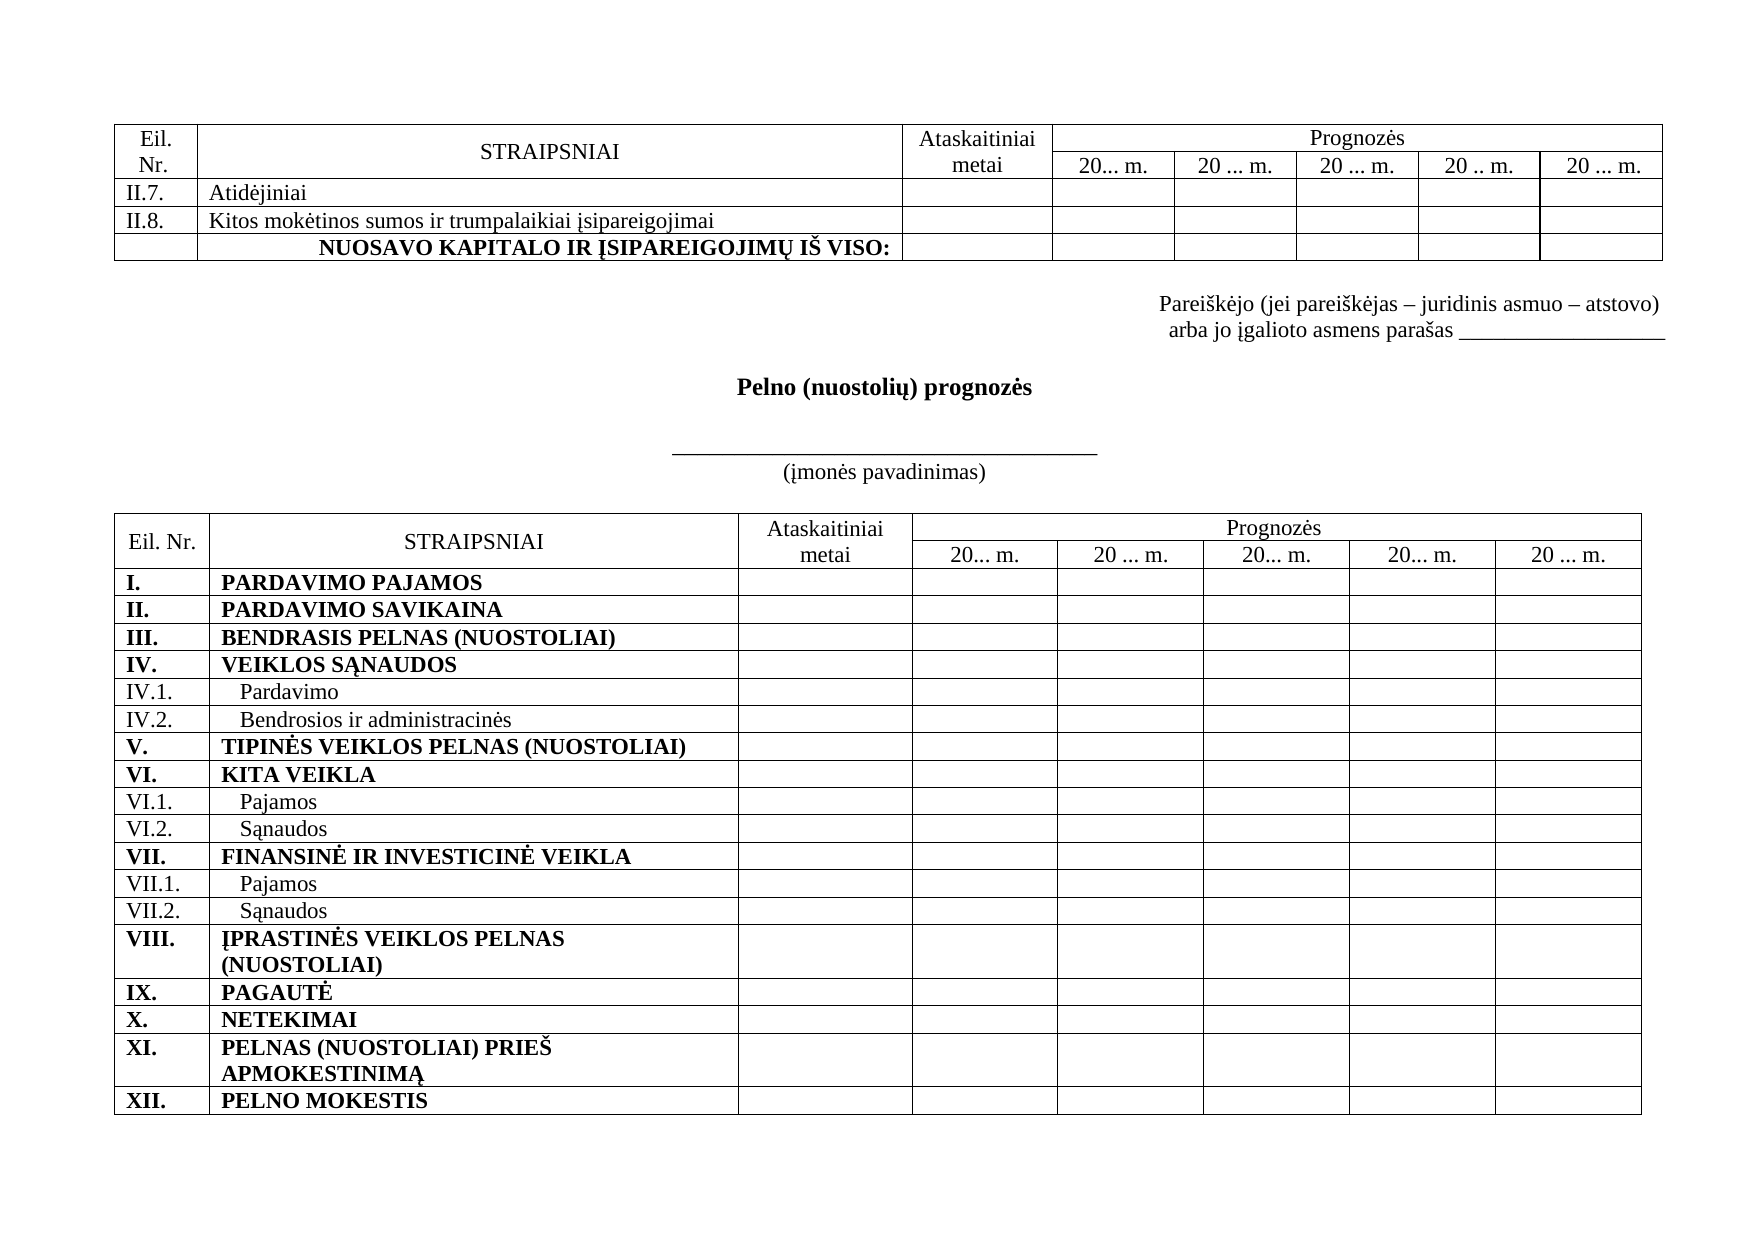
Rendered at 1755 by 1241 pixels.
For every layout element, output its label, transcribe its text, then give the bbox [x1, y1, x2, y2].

table_cell [1204, 843, 1349, 869]
table_cell [1496, 596, 1641, 623]
table_cell [913, 596, 1057, 623]
table_cell [1204, 870, 1349, 897]
table_cell I. [115, 569, 209, 595]
table_cell [739, 679, 912, 705]
table_cell [1058, 870, 1203, 897]
table_cell [1419, 179, 1539, 206]
table_cell [913, 706, 1057, 732]
table_cell III. [115, 624, 209, 650]
table_cell [1053, 207, 1174, 233]
table_cell [1204, 733, 1349, 759]
table_cell [1204, 1006, 1349, 1032]
table_cell [1175, 207, 1296, 233]
table_cell VI. [115, 761, 209, 787]
table_cell [1496, 706, 1641, 732]
table_cell Kitos mokėtinos sumos ir trumpalaikiai įsipareigojimai [198, 207, 902, 233]
table_cell [903, 179, 1052, 206]
table_cell [1350, 761, 1495, 787]
table_header STRAIPSNIAI [210, 514, 738, 568]
table_cell [1496, 979, 1641, 1005]
table_cell [913, 1087, 1057, 1114]
table_cell [739, 925, 912, 978]
table_cell [1058, 843, 1203, 869]
table_cell [1350, 815, 1495, 842]
table_cell [1204, 596, 1349, 623]
table_header Eil. Nr. [115, 514, 209, 568]
table_cell [1350, 788, 1495, 814]
table_cell [1496, 1006, 1641, 1032]
table_cell [1058, 1087, 1203, 1114]
table_cell [903, 234, 1052, 260]
table_cell [913, 651, 1057, 677]
table_cell II. [115, 596, 209, 623]
table_cell [1297, 234, 1418, 260]
table_cell KITA VEIKLA [210, 761, 738, 787]
table_cell [1204, 1087, 1349, 1114]
table_cell 20... m. [1350, 541, 1495, 568]
table_cell IV.2. [115, 706, 209, 732]
table_cell [1350, 1006, 1495, 1032]
table_cell X. [115, 1006, 209, 1032]
table_cell [1350, 651, 1495, 677]
table_cell [1204, 679, 1349, 705]
table_cell Bendrosios ir administracinės [210, 706, 738, 732]
table_header Eil. Nr. [115, 125, 197, 178]
table_cell Pajamos [210, 788, 738, 814]
table_cell XI. [115, 1034, 209, 1086]
table_cell [1496, 898, 1641, 924]
table_cell [1204, 1034, 1349, 1086]
table_cell [739, 1034, 912, 1086]
table_cell VI.2. [115, 815, 209, 842]
table_cell Sąnaudos [210, 898, 738, 924]
table_cell II.7. [115, 179, 197, 206]
table_cell 20 ... m. [1058, 541, 1203, 568]
table_cell [1175, 234, 1296, 260]
table_cell [1058, 624, 1203, 650]
table_cell [1058, 761, 1203, 787]
table_cell [1058, 651, 1203, 677]
table_cell IV.1. [115, 679, 209, 705]
table_cell [739, 651, 912, 677]
table_cell PELNAS (NUOSTOLIAI) PRIEŠ APMOKESTINIMĄ [210, 1034, 738, 1086]
table_cell [1350, 898, 1495, 924]
table_cell [1058, 679, 1203, 705]
table_cell II.8. [115, 207, 197, 233]
table_cell [913, 843, 1057, 869]
table_cell [739, 761, 912, 787]
table_cell V. [115, 733, 209, 759]
text __________________________________ [103, 429, 1666, 458]
table_cell [1058, 979, 1203, 1005]
table_cell [1058, 569, 1203, 595]
table_cell [1350, 979, 1495, 1005]
table_cell [1541, 207, 1662, 233]
table_cell IV. [115, 651, 209, 677]
table_cell [1204, 815, 1349, 842]
table_cell [1541, 179, 1662, 206]
table_cell [1350, 596, 1495, 623]
table_cell 20 ... m. [1175, 152, 1296, 178]
table_cell [1204, 651, 1349, 677]
table_cell [1419, 234, 1539, 260]
table_cell Pajamos [210, 870, 738, 897]
table_cell [1204, 624, 1349, 650]
table_cell [1350, 843, 1495, 869]
table_cell [913, 1034, 1057, 1086]
table_cell [913, 815, 1057, 842]
table_cell [1058, 596, 1203, 623]
table_cell BENDRASIS PELNAS (NUOSTOLIAI) [210, 624, 738, 650]
text Pelno (nuostolių) prognozės [103, 372, 1666, 400]
table_cell [1297, 179, 1418, 206]
table_cell [1496, 843, 1641, 869]
table_cell [913, 679, 1057, 705]
table_cell [739, 706, 912, 732]
table_cell [1058, 733, 1203, 759]
table_cell [913, 624, 1057, 650]
table_cell [739, 1087, 912, 1114]
table_cell [1350, 706, 1495, 732]
table_cell [1496, 624, 1641, 650]
table_cell [1496, 870, 1641, 897]
table_cell VEIKLOS SĄNAUDOS [210, 651, 738, 677]
table_cell [739, 624, 912, 650]
table_cell IX. [115, 979, 209, 1005]
table_cell ĮPRASTINĖS VEIKLOS PELNAS (NUOSTOLIAI) [210, 925, 738, 978]
text (įmonės pavadinimas) [103, 458, 1666, 484]
table_cell [1350, 925, 1495, 978]
table_cell 20 ... m. [1297, 152, 1418, 178]
table_cell [1419, 207, 1539, 233]
table_cell [1204, 898, 1349, 924]
table_cell [1058, 788, 1203, 814]
table_cell [913, 788, 1057, 814]
table_cell VIII. [115, 925, 209, 978]
table_cell 20... m. [1204, 541, 1349, 568]
table_cell Atidėjiniai [198, 179, 902, 206]
table_cell [1058, 706, 1203, 732]
table_cell 20 ... m. [1496, 541, 1641, 568]
table_header STRAIPSNIAI [198, 125, 902, 178]
table_cell PELNO MOKESTIS [210, 1087, 738, 1114]
table_cell VII. [115, 843, 209, 869]
table_cell [739, 569, 912, 595]
table_cell [1297, 207, 1418, 233]
table_cell [1541, 234, 1662, 260]
table_cell [1058, 1034, 1203, 1086]
table_cell [1058, 1006, 1203, 1032]
table_cell [1204, 979, 1349, 1005]
table_cell [739, 815, 912, 842]
table_cell [1496, 569, 1641, 595]
table_cell 20... m. [1053, 152, 1174, 178]
table_cell VI.1. [115, 788, 209, 814]
table_cell FINANSINĖ IR INVESTICINĖ VEIKLA [210, 843, 738, 869]
table_cell [1058, 898, 1203, 924]
table_cell [1204, 706, 1349, 732]
table_cell [115, 234, 197, 260]
table_cell [1350, 679, 1495, 705]
table_cell [1350, 569, 1495, 595]
table_cell XII. [115, 1087, 209, 1114]
table_cell [1496, 1034, 1641, 1086]
table_cell [1058, 815, 1203, 842]
table_cell 20... m. [913, 541, 1057, 568]
table_cell [1496, 925, 1641, 978]
table_cell [739, 596, 912, 623]
table_cell [1204, 761, 1349, 787]
table_cell 20 ... m. [1541, 152, 1662, 178]
table_cell [1350, 733, 1495, 759]
table_cell PARDAVIMO PAJAMOS [210, 569, 738, 595]
table_cell [1204, 569, 1349, 595]
table_cell [739, 870, 912, 897]
table_cell [739, 979, 912, 1005]
table_cell VII.1. [115, 870, 209, 897]
table_cell PAGAUTĖ [210, 979, 738, 1005]
table_cell [913, 925, 1057, 978]
table_cell [913, 870, 1057, 897]
table_cell [1350, 1087, 1495, 1114]
table_header Ataskaitiniai metai [903, 125, 1052, 178]
table_cell [1350, 870, 1495, 897]
table_cell [1350, 1034, 1495, 1086]
table_cell [1350, 624, 1495, 650]
table_header Prognozės [1053, 125, 1662, 151]
table_cell [1204, 925, 1349, 978]
table_cell NUOSAVO KAPITALO IR ĮSIPAREIGOJIMŲ IŠ VISO: [198, 234, 902, 260]
table_cell [739, 898, 912, 924]
table_cell [1496, 651, 1641, 677]
table_cell [1496, 679, 1641, 705]
text Pareiškėjo (jei pareiškėjas – juridinis asmuo – atstovo) arba jo įgalioto asmens parašas __________________ [103, 290, 1666, 343]
table_cell [1204, 788, 1349, 814]
table_cell [1496, 733, 1641, 759]
table_cell [913, 1006, 1057, 1032]
table_cell [913, 761, 1057, 787]
table_cell [739, 788, 912, 814]
table_cell [1058, 925, 1203, 978]
table_cell [913, 979, 1057, 1005]
table_cell [913, 569, 1057, 595]
table_cell [1496, 815, 1641, 842]
table_cell [1496, 788, 1641, 814]
table_cell [913, 898, 1057, 924]
table_cell [1175, 179, 1296, 206]
table_cell [739, 1006, 912, 1032]
table_cell [1053, 234, 1174, 260]
table_cell PARDAVIMO SAVIKAINA [210, 596, 738, 623]
table_cell 20 .. m. [1419, 152, 1539, 178]
table_cell [739, 843, 912, 869]
table_header Ataskaitiniai metai [739, 514, 912, 568]
table_cell [1053, 179, 1174, 206]
table_cell [739, 733, 912, 759]
table_cell [1496, 1087, 1641, 1114]
table_header Prognozės [913, 514, 1641, 540]
table_cell TIPINĖS VEIKLOS PELNAS (NUOSTOLIAI) [210, 733, 738, 759]
table_cell [1496, 761, 1641, 787]
table_cell [913, 733, 1057, 759]
table_cell NETEKIMAI [210, 1006, 738, 1032]
table_cell [903, 207, 1052, 233]
table_cell VII.2. [115, 898, 209, 924]
table_cell Pardavimo [210, 679, 738, 705]
table_cell Sąnaudos [210, 815, 738, 842]
